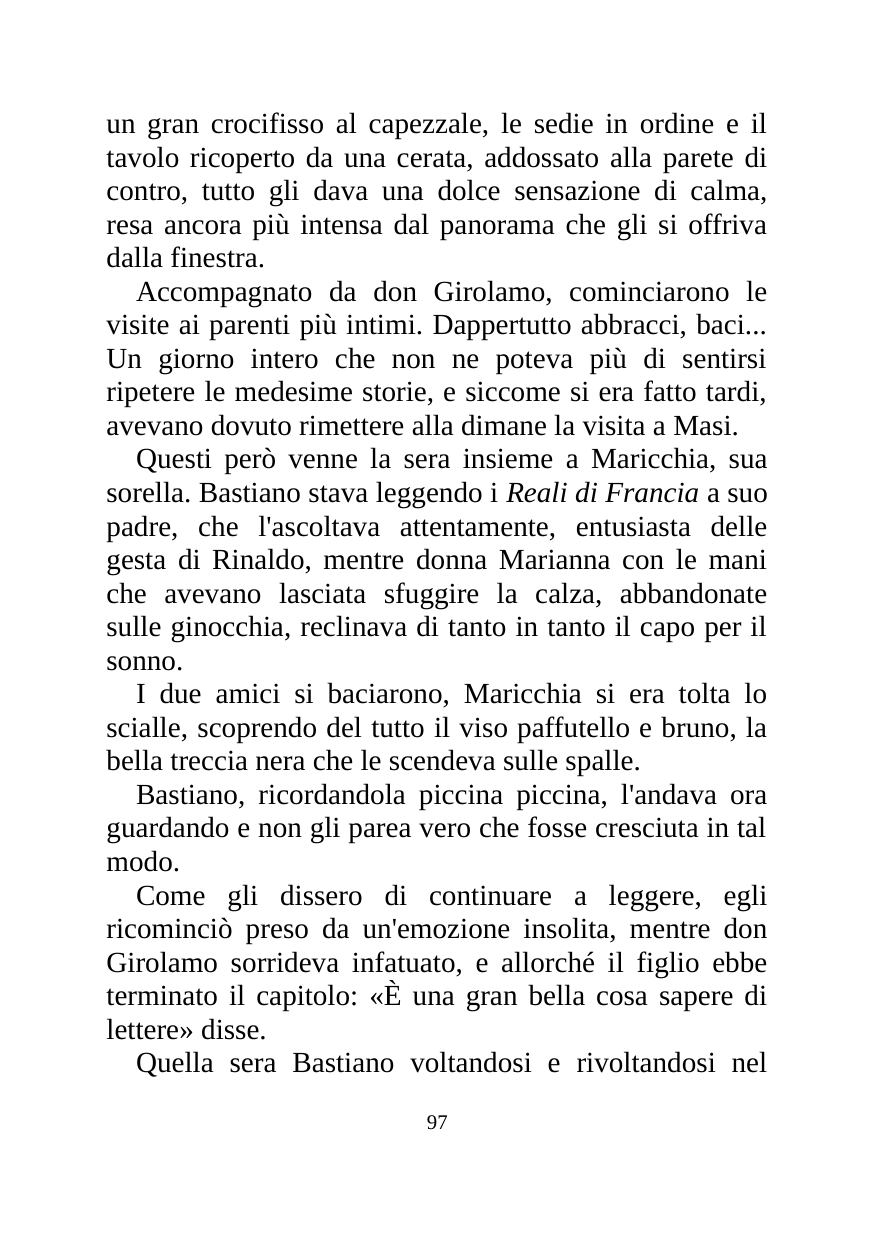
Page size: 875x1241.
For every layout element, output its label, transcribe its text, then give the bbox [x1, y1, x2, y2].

text Accompagnato da don Girolamo, cominciarono le visite ai parenti più intimi. Dappertutto abbracci, baci... Un giorno intero che non ne poteva più di sentirsi ripetere le medesime storie, e siccome si era fatto tardi, avevano dovuto rimettere alla dimane la visita a Masi. [106, 274, 768, 442]
text un gran crocifisso al capezzale, le sedie in ordine e il tavolo ricoperto da una cerata, addossato alla parete di contro, tutto gli dava una dolce sensazione di calma, resa ancora più intensa dal panorama che gli si offriva dalla finestra. [106, 106, 768, 274]
text Come gli dissero di continuare a leggere, egli ricominciò preso da un'emozione insolita, mentre don Girolamo sorrideva infatuato, e allorché il figlio ebbe terminato il capitolo: «È una gran bella cosa sapere di lettere» disse. [106, 878, 768, 1045]
text Bastiano, ricordandola piccina piccina, l'andava ora guardando e non gli parea vero che fosse cresciuta in tal modo. [106, 777, 768, 878]
text I due amici si baciarono, Maricchia si era tolta lo scialle, scoprendo del tutto il viso paffutello e bruno, la bella treccia nera che le scendeva sulle spalle. [106, 676, 768, 777]
text Questi però venne la sera insieme a Maricchia, sua sorella. Bastiano stava leggendo i Reali di Francia a suo padre, che l'ascoltava attentamente, entusiasta delle gesta di Rinaldo, mentre donna Marianna con le mani che avevano lasciata sfuggire la calza, abbandonate sulle ginocchia, reclinava di tanto in tanto il capo per il sonno. [106, 442, 768, 676]
text Quella sera Bastiano voltandosi e rivoltandosi nel [106, 1045, 768, 1079]
